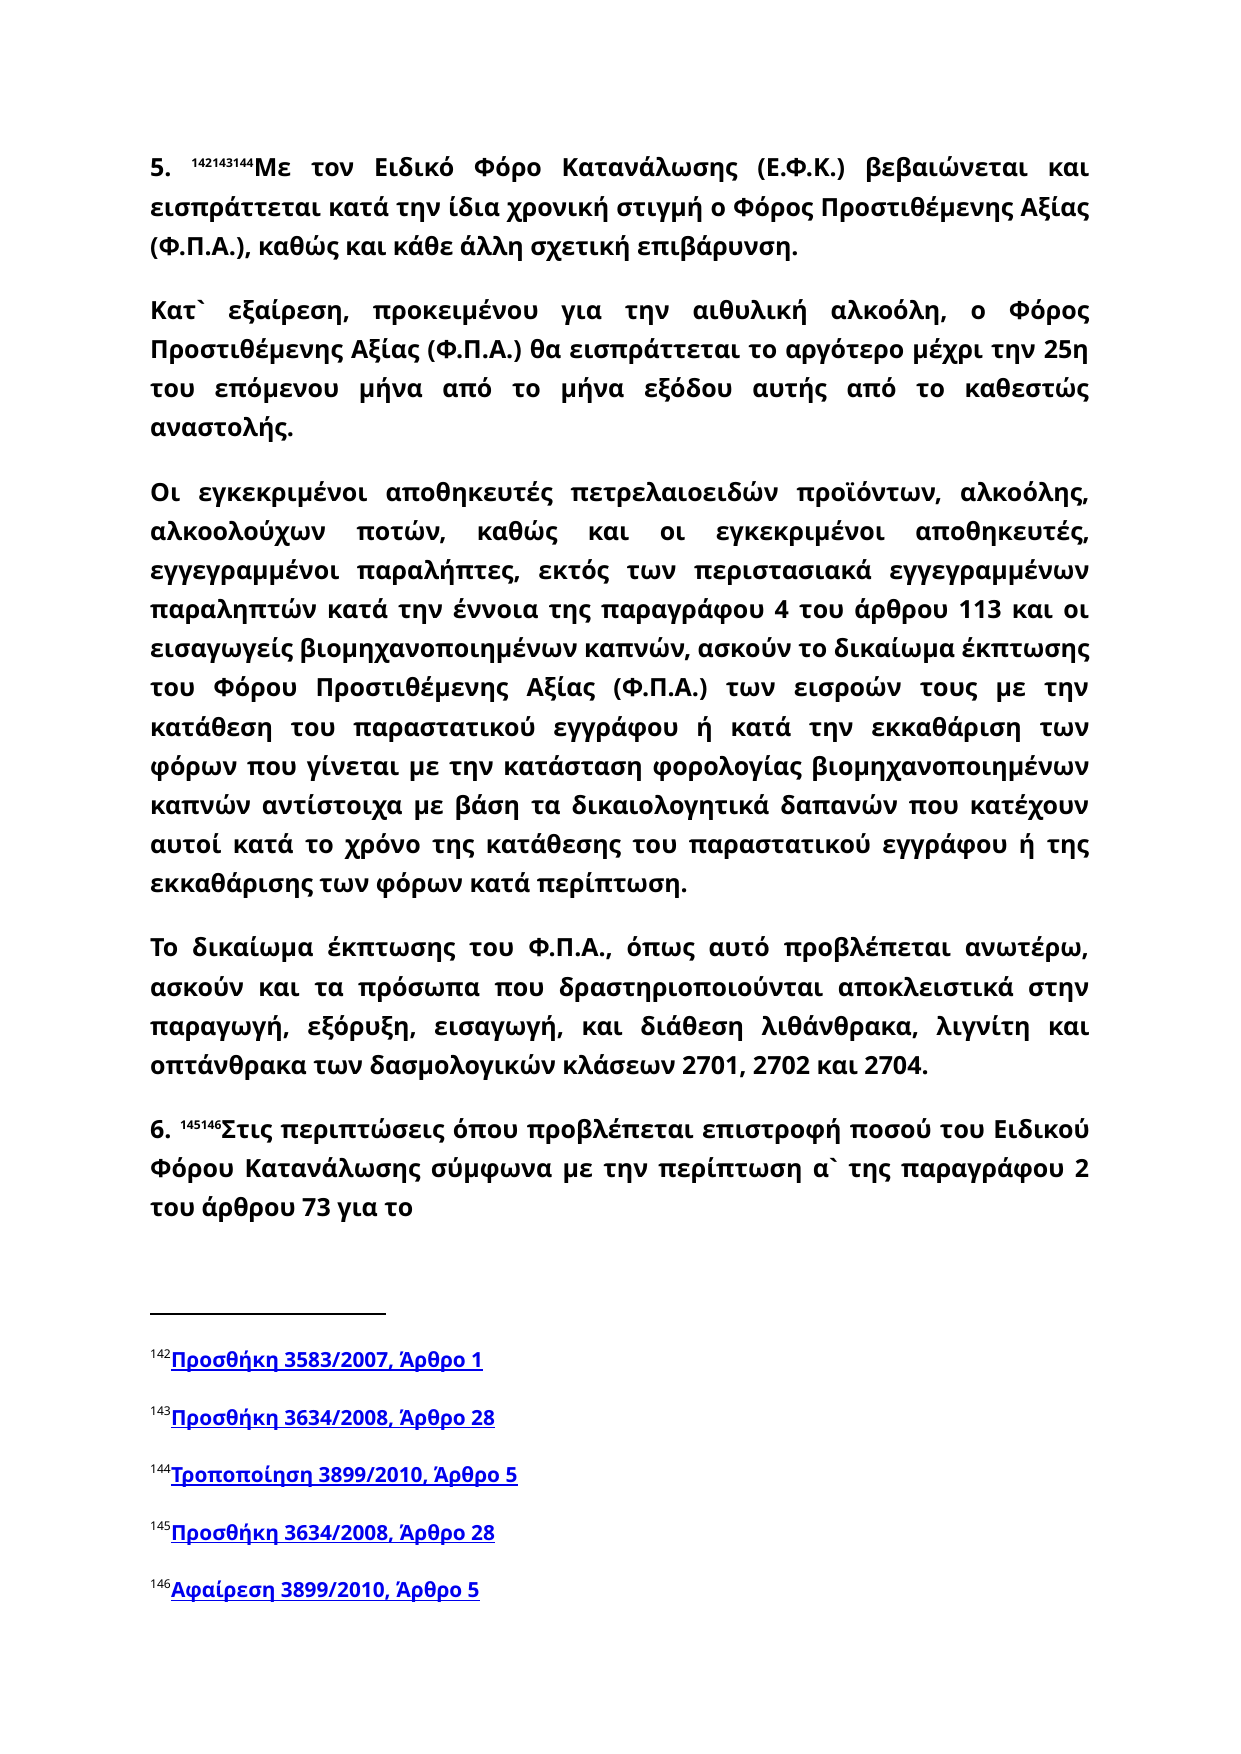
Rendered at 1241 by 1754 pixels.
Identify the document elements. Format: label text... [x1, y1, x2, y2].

text Το δικαίωμα έκπτωσης του Φ.Π.Α., όπως αυτό προβλέπεται ανωτέρω, ασκούν και τα πρόσωπα που δραστηριοποιούνται αποκλειστικά στην παραγωγή, εξόρυξη, εισαγωγή, και διάθεση λιθάνθρακα, λιγνίτη και οπτάνθρακα των δασμολογικών κλάσεων 2701, 2702 και 2704. [150, 930, 1090, 1082]
text Τροποποίηση 3899/2010, Άρθρο 5 [150, 1460, 1090, 1489]
text Οι εγκεκριμένοι αποθηκευτές πετρελαιοειδών προϊόντων, αλκοόλης, αλκοολούχων ποτών, καθώς και οι εγκεκριμένοι αποθηκευτές, εγγεγραμμένοι παραλήπτες, εκτός των περιστασιακά εγγεγραμμένων παραληπτών κατά την έννοια της παραγράφου 4 του άρθρου 113 και οι εισαγωγείς βιομηχανοποιημένων καπνών, ασκούν το δικαίωμα έκπτωσης του Φόρου Προστιθέμενης Αξίας (Φ.Π.Α.) των εισροών τους με την κατάθεση του παραστατικού εγγράφου ή κατά την εκκαθάριση των φόρων που γίνεται με την κατάσταση φορολογίας βιομηχανοποιημένων καπνών αντίστοιχα με βάση τα δικαιολογητικά δαπανών που κατέχουν αυτοί κατά το χρόνο της κατάθεσης του παραστατικού εγγράφου ή της εκκαθάρισης των φόρων κατά περίπτωση. [150, 474, 1090, 900]
text 6. Στις περιπτώσεις όπου προβλέπεται επιστροφή ποσού του Ειδικού Φόρου Κατανάλωσης σύμφωνα με την περίπτωση α` της παραγράφου 2 του άρθρου 73 για το [150, 1112, 1090, 1224]
text 5. Με τον Ειδικό Φόρο Κατανάλωσης (Ε.Φ.Κ.) βεβαιώνεται και εισπράττεται κατά την ίδια χρονική στιγμή ο Φόρος Προστιθέμενης Αξίας (Φ.Π.Α.), καθώς και κάθε άλλη σχετική επιβάρυνση. [150, 150, 1090, 262]
text Προσθήκη 3634/2008, Άρθρο 28 [150, 1518, 1090, 1546]
text Προσθήκη 3583/2007, Άρθρο 1 [150, 1345, 1090, 1373]
text Προσθήκη 3634/2008, Άρθρο 28 [150, 1403, 1090, 1431]
text Αφαίρεση 3899/2010, Άρθρο 5 [150, 1576, 1090, 1604]
text Κατ` εξαίρεση, προκειμένου για την αιθυλική αλκοόλη, ο Φόρος Προστιθέμενης Αξίας (Φ.Π.Α.) θα εισπράττεται το αργότερο μέχρι την 25η του επόμενου μήνα από το μήνα εξόδου αυτής από το καθεστώς αναστολής. [150, 292, 1090, 444]
